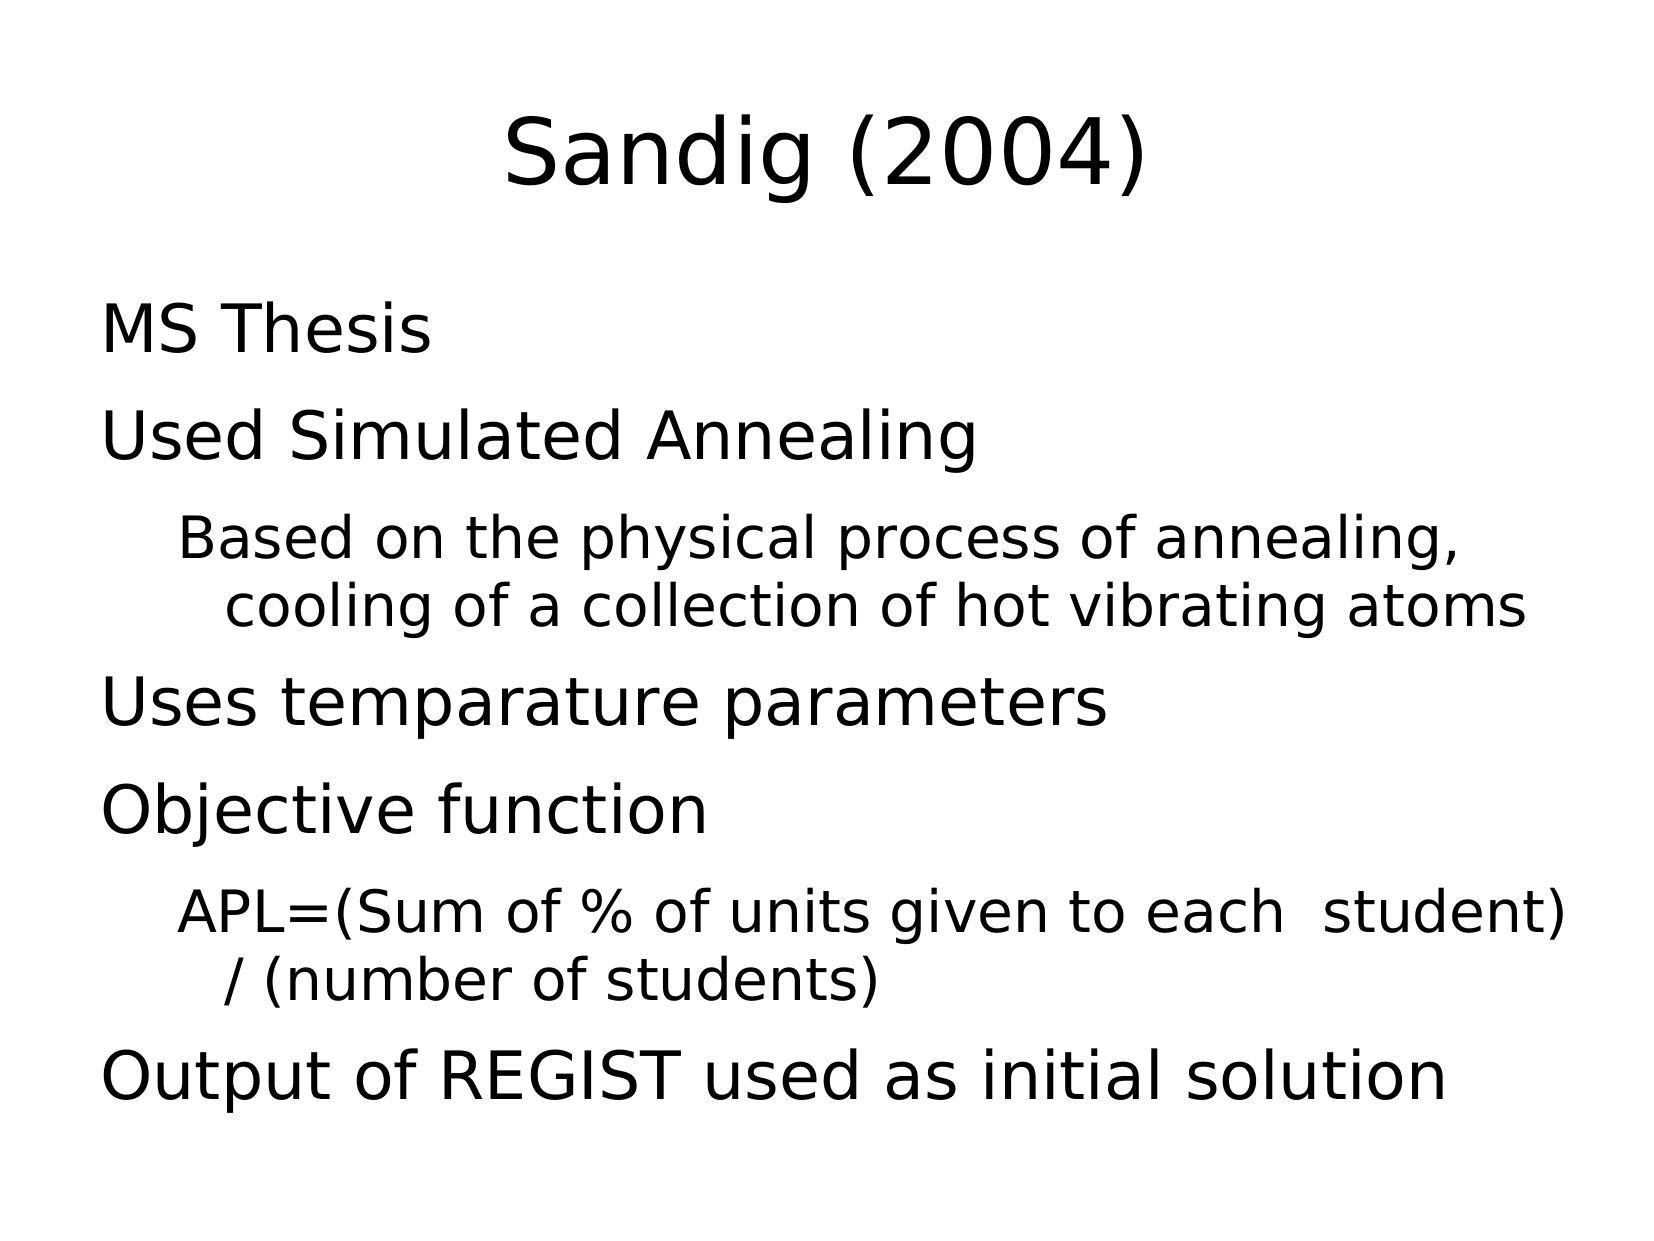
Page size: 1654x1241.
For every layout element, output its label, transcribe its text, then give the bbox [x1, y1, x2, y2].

list MS Thesis Used Simulated Annealing Based on the physical process of annealing, cooling of a collection of hot vibrating atoms Uses temparature parameters Objective function APL=(Sum of % of units given to each student) / (number of students) Output of REGIST used as initial solution [82, 290, 1571, 1116]
title Sandig (2004) [82, 49, 1571, 257]
